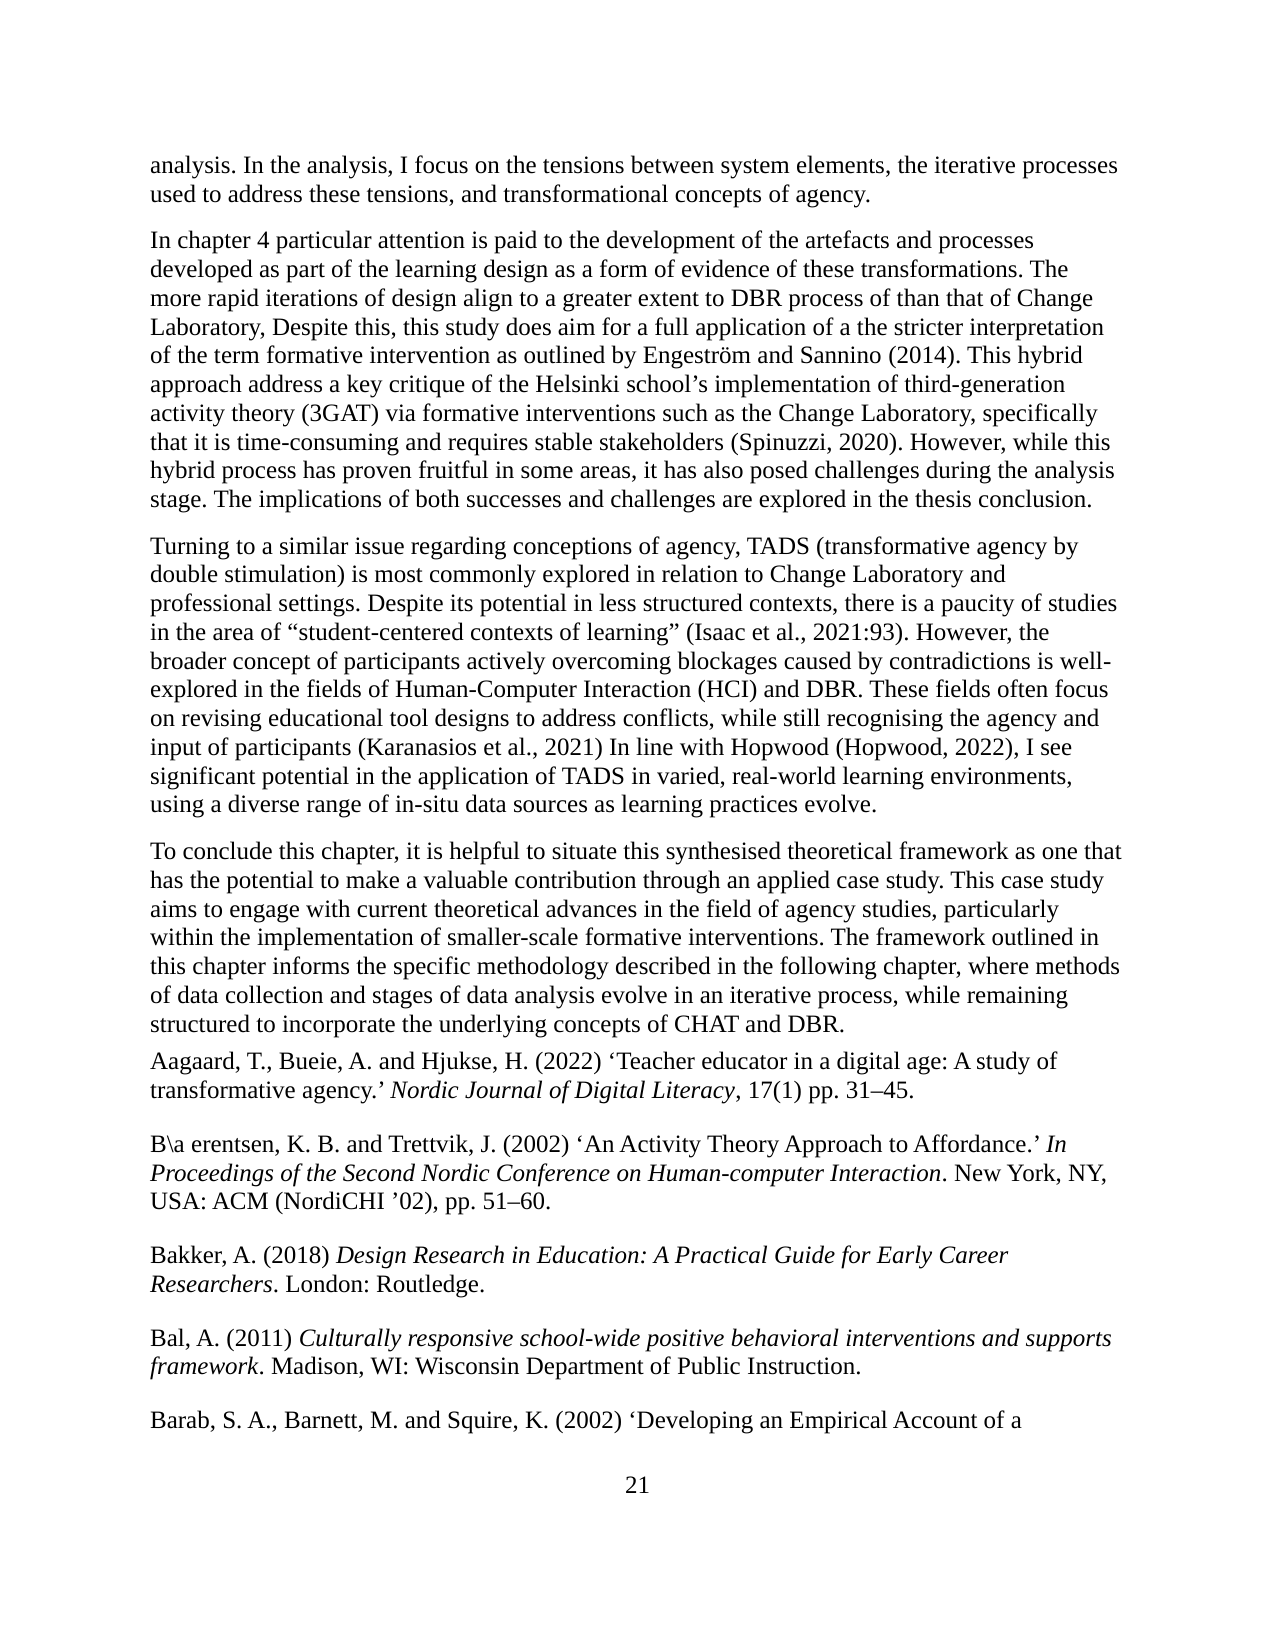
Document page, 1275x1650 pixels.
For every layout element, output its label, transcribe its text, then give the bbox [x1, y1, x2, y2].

text Bal, A. (2011) Culturally responsive school-wide positive behavioral interventions and supports framework. Madison, WI: Wisconsin Department of Public Instruction. [150, 1323, 1125, 1380]
text B\a erentsen, K. B. and Trettvik, J. (2002) ‘An Activity Theory Approach to Affordance.’ In Proceedings of the Second Nordic Conference on Human-computer Interaction. New York, NY, USA: ACM (NordiCHI ’02), pp. 51–60. [150, 1129, 1125, 1215]
text Aagaard, T., Bueie, A. and Hjukse, H. (2022) ‘Teacher educator in a digital age: A study of transformative agency.’ Nordic Journal of Digital Literacy, 17(1) pp. 31–45. [150, 1046, 1125, 1104]
text analysis. In the analysis, I focus on the tensions between system elements, the iterative processes used to address these tensions, and transformational concepts of agency. [150, 150, 1125, 207]
text Barab, S. A., Barnett, M. and Squire, K. (2002) ‘Developing an Empirical Account of a [150, 1405, 1125, 1434]
text Turning to a similar issue regarding conceptions of agency, TADS (transformative agency by double stimulation) is most commonly explored in relation to Change Laboratory and professional settings. Despite its potential in less structured contexts, there is a paucity of studies in the area of “student-centered contexts of learning” (Isaac et al., 2021:93). However, the broader concept of participants actively overcoming blockages caused by contradictions is well-explored in the fields of Human-Computer Interaction (HCI) and DBR. These fields often focus on revising educational tool designs to address conflicts, while still recognising the agency and input of participants (Karanasios et al., 2021) In line with Hopwood (Hopwood, 2022), I see significant potential in the application of TADS in varied, real-world learning environments, using a diverse range of in-situ data sources as learning practices evolve. [150, 531, 1125, 818]
text Bakker, A. (2018) Design Research in Education: A Practical Guide for Early Career Researchers. London: Routledge. [150, 1240, 1125, 1298]
text To conclude this chapter, it is helpful to situate this synthesised theoretical framework as one that has the potential to make a valuable contribution through an applied case study. This case study aims to engage with current theoretical advances in the field of agency studies, particularly within the implementation of smaller-scale formative interventions. The framework outlined in this chapter informs the specific methodology described in the following chapter, where methods of data collection and stages of data analysis evolve in an iterative process, while remaining structured to incorporate the underlying concepts of CHAT and DBR. [150, 836, 1125, 1037]
text In chapter 4 particular attention is paid to the development of the artefacts and processes developed as part of the learning design as a form of evidence of these transformations. The more rapid iterations of design align to a greater extent to DBR process of than that of Change Laboratory, Despite this, this study does aim for a full application of a the stricter interpretation of the term formative intervention as outlined by Engeström and Sannino (2014). This hybrid approach address a key critique of the Helsinki school’s implementation of third-generation activity theory (3GAT) via formative interventions such as the Change Laboratory, specifically that it is time-consuming and requires stable stakeholders (Spinuzzi, 2020). However, while this hybrid process has proven fruitful in some areas, it has also posed challenges during the analysis stage. The implications of both successes and challenges are explored in the thesis conclusion. [150, 225, 1125, 513]
